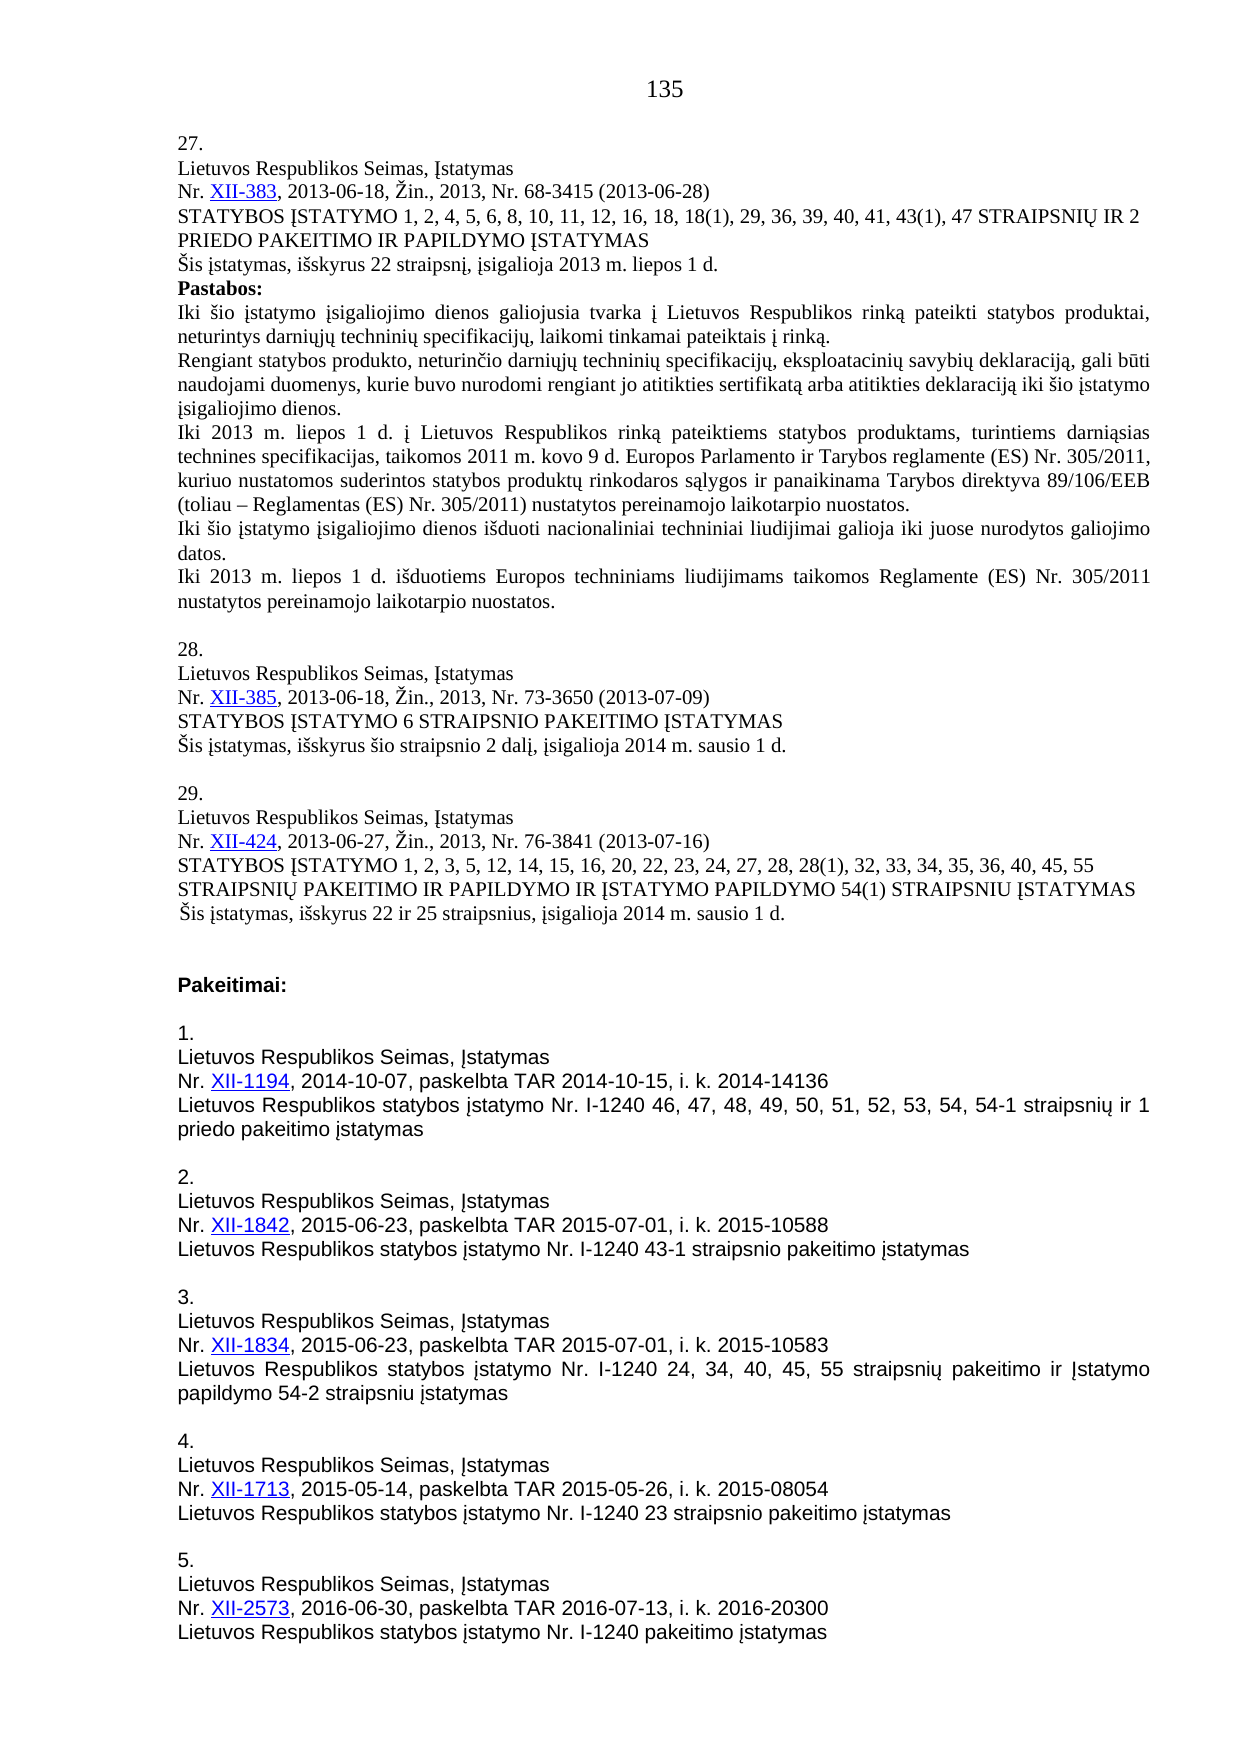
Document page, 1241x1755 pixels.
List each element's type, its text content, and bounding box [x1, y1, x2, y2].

text Lietuvos Respublikos Seimas, Įstatymas [177, 1045, 1152, 1069]
text Lietuvos Respublikos Seimas, Įstatymas [177, 661, 1152, 685]
text 28. [177, 637, 1152, 661]
text Lietuvos Respublikos Seimas, Įstatymas [177, 805, 1152, 829]
text Lietuvos Respublikos Seimas, Įstatymas [177, 1572, 1152, 1596]
text Nr. XII-1194, 2014-10-07, paskelbta TAR 2014-10-15, i. k. 2014-14136 [177, 1069, 1152, 1093]
text Šis įstatymas, išskyrus šio straipsnio 2 dalį, įsigalioja 2014 m. sausio 1 d. [177, 733, 1152, 757]
text 1. [177, 1021, 1152, 1045]
text Lietuvos Respublikos statybos įstatymo Nr. I-1240 pakeitimo įstatymas [177, 1620, 1152, 1644]
text 5. [177, 1548, 1152, 1572]
text Lietuvos Respublikos Seimas, Įstatymas [177, 1309, 1152, 1333]
text Nr. XII-1842, 2015-06-23, paskelbta TAR 2015-07-01, i. k. 2015-10588 [177, 1213, 1152, 1237]
text Iki 2013 m. liepos 1 d. į Lietuvos Respublikos rinką pateiktiems statybos produktams, turintiems darniąsias technines specifikacijas, taikomos 2011 m. kovo 9 d. Europos Parlamento ir Tarybos reglamente (ES) Nr. 305/2011, kuriuo nustatomos suderintos statybos produktų rinkodaros sąlygos ir panaikinama Tarybos direktyva 89/106/EEB (toliau – Reglamentas (ES) Nr. 305/2011) nustatytos pereinamojo laikotarpio nuostatos. [177, 420, 1152, 516]
text Lietuvos Respublikos statybos įstatymo Nr. I-1240 24, 34, 40, 45, 55 straipsnių pakeitimo ir Įstatymo papildymo 54-2 straipsniu įstatymas [177, 1357, 1152, 1404]
text Iki šio įstatymo įsigaliojimo dienos galiojusia tvarka į Lietuvos Respublikos rinką pateikti statybos produktai, neturintys darniųjų techninių specifikacijų, laikomi tinkamai pateiktais į rinką. [177, 300, 1152, 348]
text Pastabos: [177, 276, 1152, 300]
text STATYBOS ĮSTATYMO 6 STRAIPSNIO PAKEITIMO ĮSTATYMAS [177, 709, 1152, 733]
text Nr. XII-1834, 2015-06-23, paskelbta TAR 2015-07-01, i. k. 2015-10583 [177, 1333, 1152, 1357]
text Rengiant statybos produkto, neturinčio darniųjų techninių specifikacijų, eksploatacinių savybių deklaraciją, gali būti naudojami duomenys, kurie buvo nurodomi rengiant jo atitikties sertifikatą arba atitikties deklaraciją iki šio įstatymo įsigaliojimo dienos. [177, 348, 1152, 420]
text Nr. XII-1713, 2015-05-14, paskelbta TAR 2015-05-26, i. k. 2015-08054 [177, 1476, 1152, 1500]
text Šis įstatymas, išskyrus 22 ir 25 straipsnius, įsigalioja 2014 m. sausio 1 d. [179, 901, 1152, 925]
text Nr. XII-385, 2013-06-18, Žin., 2013, Nr. 73-3650 (2013-07-09) [177, 685, 1152, 709]
text Pakeitimai: [177, 973, 1152, 997]
text STATYBOS ĮSTATYMO 1, 2, 4, 5, 6, 8, 10, 11, 12, 16, 18, 18(1), 29, 36, 39, 40, 41, 43(1), 47 STRAIPSNIŲ IR 2 PRIEDO PAKEITIMO IR PAPILDYMO ĮSTATYMAS [177, 203, 1152, 252]
text Iki 2013 m. liepos 1 d. išduotiems Europos techniniams liudijimams taikomos Reglamente (ES) Nr. 305/2011 nustatytos pereinamojo laikotarpio nuostatos. [177, 564, 1152, 613]
text 27. [177, 131, 1152, 155]
text Iki šio įstatymo įsigaliojimo dienos išduoti nacionaliniai techniniai liudijimai galioja iki juose nurodytos galiojimo datos. [177, 516, 1152, 564]
text STATYBOS ĮSTATYMO 1, 2, 3, 5, 12, 14, 15, 16, 20, 22, 23, 24, 27, 28, 28(1), 32, 33, 34, 35, 36, 40, 45, 55 STRAIPSNIŲ PAKEITIMO IR PAPILDYMO IR ĮSTATYMO PAPILDYMO 54(1) STRAIPSNIU ĮSTATYMAS [177, 853, 1152, 901]
text 2. [177, 1165, 1152, 1189]
text Lietuvos Respublikos Seimas, Įstatymas [177, 155, 1152, 179]
text Lietuvos Respublikos statybos įstatymo Nr. I-1240 23 straipsnio pakeitimo įstatymas [177, 1500, 1152, 1524]
text Šis įstatymas, išskyrus 22 straipsnį, įsigalioja 2013 m. liepos 1 d. [177, 252, 1152, 276]
text 4. [177, 1428, 1152, 1452]
text Lietuvos Respublikos statybos įstatymo Nr. I-1240 43-1 straipsnio pakeitimo įstatymas [177, 1237, 1152, 1261]
text Lietuvos Respublikos Seimas, Įstatymas [177, 1189, 1152, 1213]
text Nr. XII-383, 2013-06-18, Žin., 2013, Nr. 68-3415 (2013-06-28) [177, 179, 1152, 203]
text Lietuvos Respublikos statybos įstatymo Nr. I-1240 46, 47, 48, 49, 50, 51, 52, 53, 54, 54-1 straipsnių ir 1 priedo pakeitimo įstatymas [177, 1093, 1152, 1141]
text 29. [177, 781, 1152, 805]
text Lietuvos Respublikos Seimas, Įstatymas [177, 1452, 1152, 1476]
text Nr. XII-2573, 2016-06-30, paskelbta TAR 2016-07-13, i. k. 2016-20300 [177, 1596, 1152, 1620]
text Nr. XII-424, 2013-06-27, Žin., 2013, Nr. 76-3841 (2013-07-16) [177, 829, 1152, 853]
text 3. [177, 1285, 1152, 1309]
